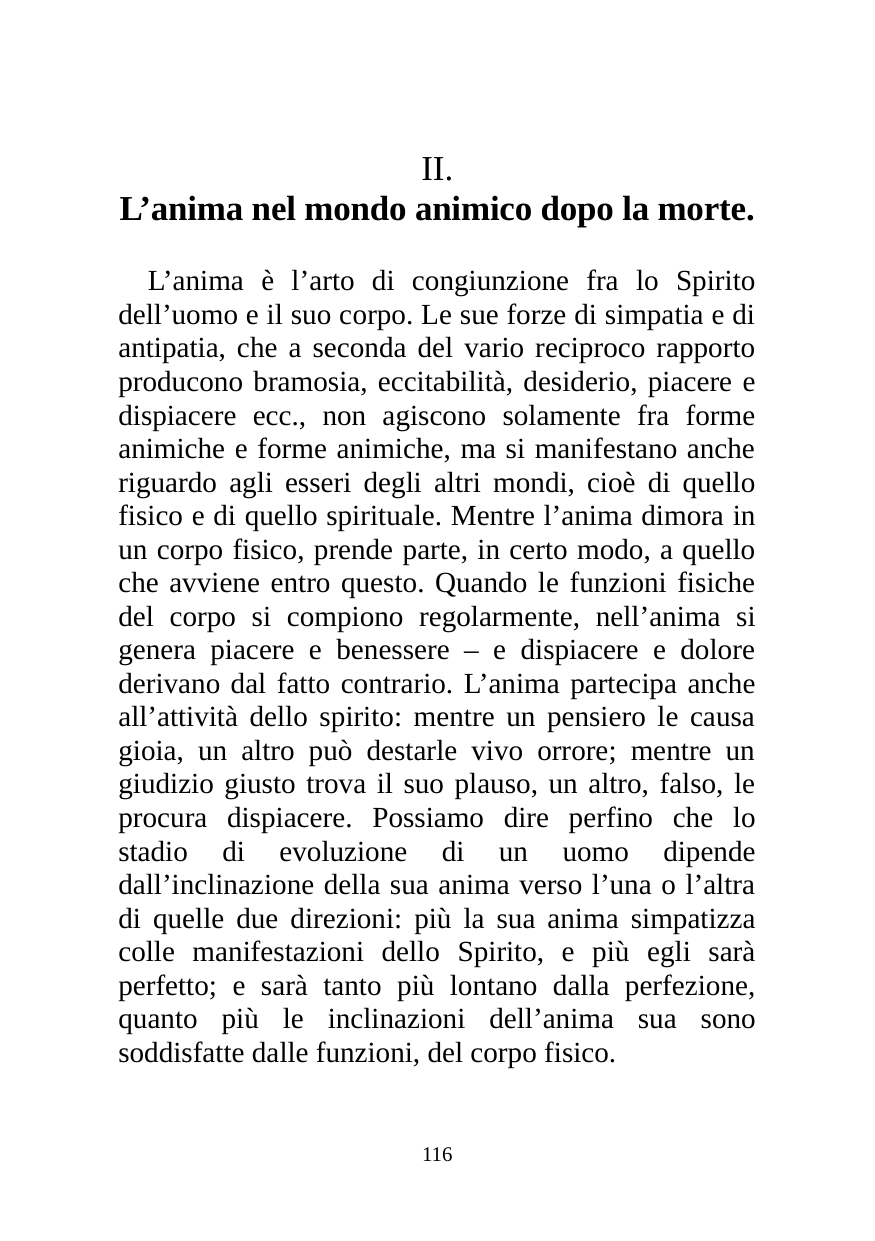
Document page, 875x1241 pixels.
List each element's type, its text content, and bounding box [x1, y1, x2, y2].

subtitle II. L’anima nel mondo animico dopo la morte. [118, 148, 756, 228]
text L’anima è l’arto di congiunzione fra lo Spirito dell’uomo e il suo corpo. Le sue forze di simpatia e di antipatia, che a seconda del vario reciproco rapporto producono bramosia, eccitabilità, desiderio, piacere e dispiacere ecc., non agiscono solamente fra forme animiche e forme animiche, ma si manifestano anche riguardo agli esseri degli altri mondi, cioè di quello fisico e di quello spirituale. Mentre l’anima dimora in un corpo fisico, prende parte, in certo modo, a quello che avviene entro questo. Quando le funzioni fisiche del corpo si compiono regolarmente, nell’anima si genera piacere e benessere – e dispiacere e dolore derivano dal fatto contrario. L’anima partecipa anche all’attività dello spirito: mentre un pensiero le causa gioia, un altro può destarle vivo orrore; mentre un giudizio giusto trova il suo plauso, un altro, falso, le procura dispiacere. Possiamo dire perfino che lo stadio di evoluzione di un uomo dipende dall’inclinazione della sua anima verso l’una o l’altra di quelle due direzioni: più la sua anima simpatizza colle manifestazioni dello Spirito, e più egli sarà perfetto; e sarà tanto più lontano dalla perfezione, quanto più le inclinazioni dell’anima sua sono soddisfatte dalle funzioni, del corpo fisico. [118, 263, 756, 1068]
